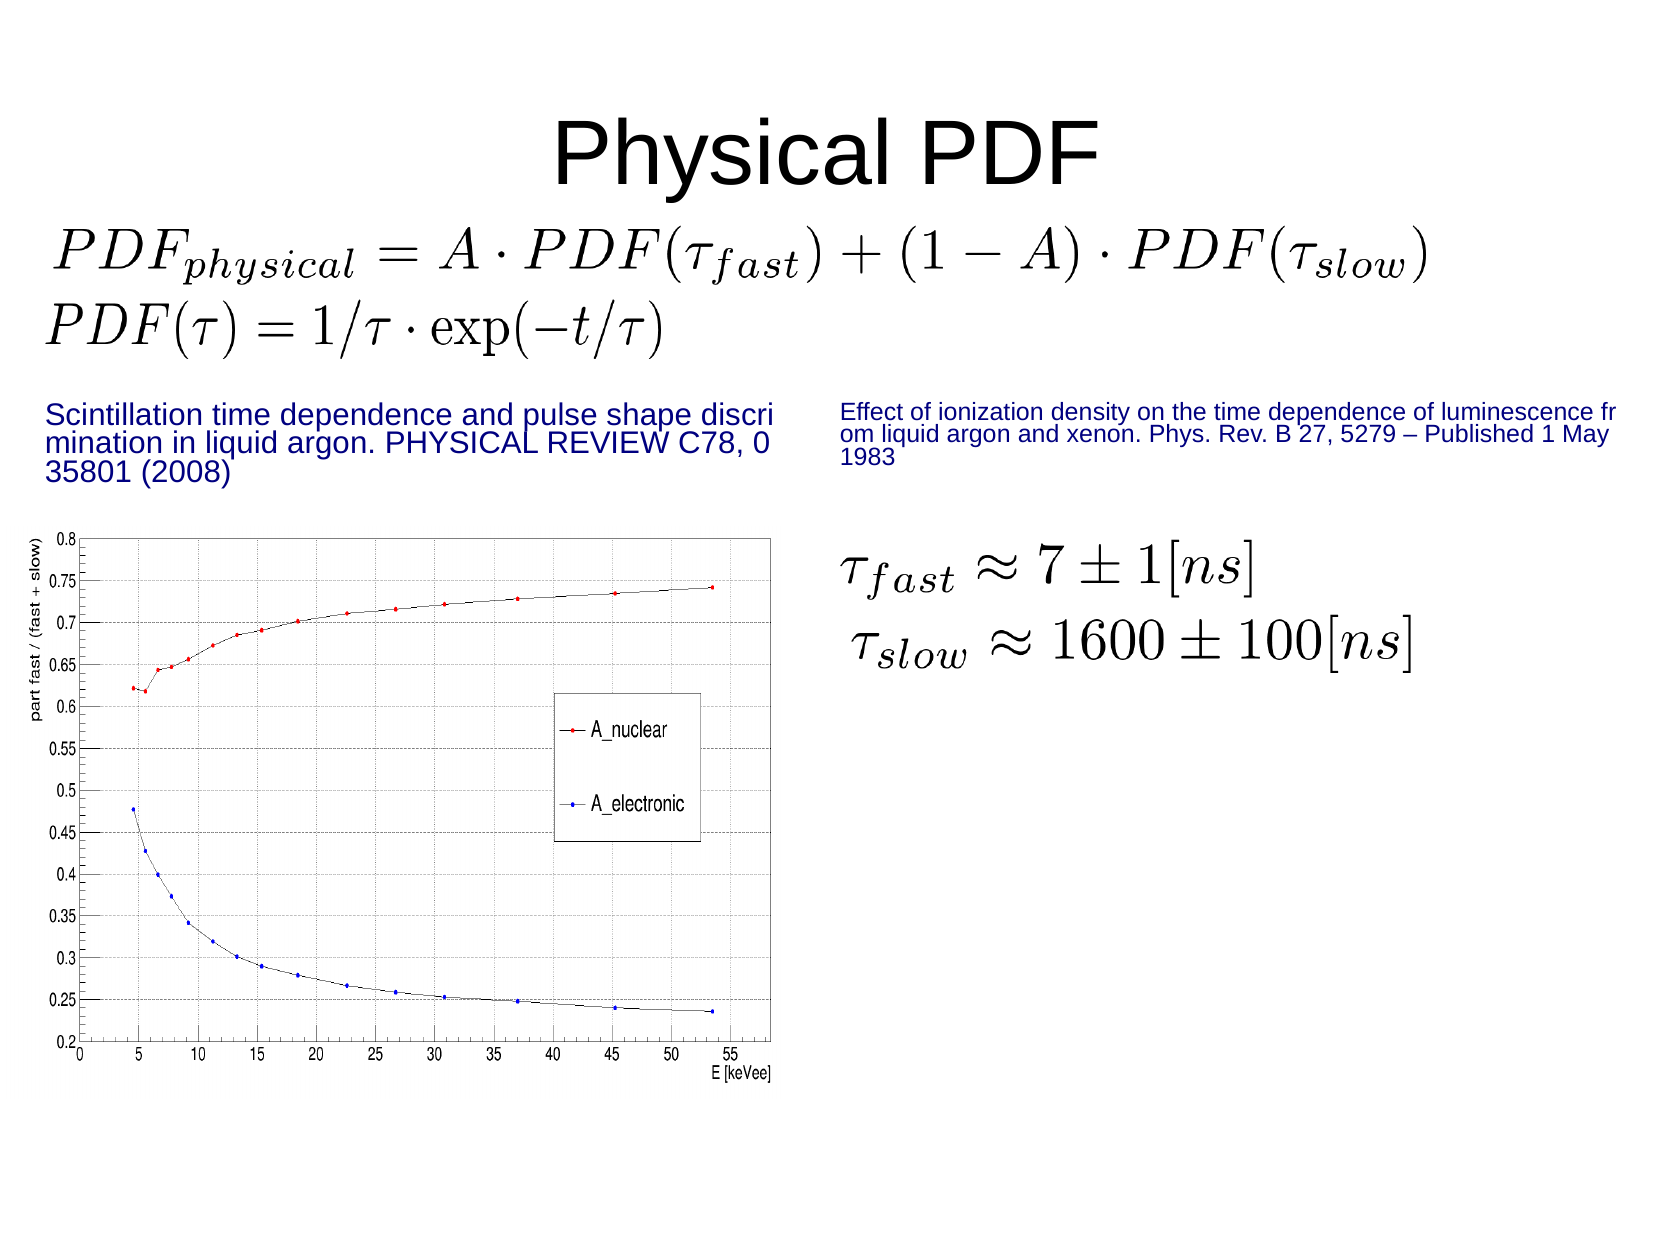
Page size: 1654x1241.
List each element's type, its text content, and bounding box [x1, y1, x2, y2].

text_box Effect of ionization density on the time dependence of luminescence from liquid argon and xenon. Phys. Rev. B 27, 5279 – Published 1 May 1983 [825, 390, 1636, 526]
picture [45, 299, 661, 359]
picture [53, 225, 1426, 285]
picture [840, 539, 1252, 601]
text_box Scintillation time dependence and pulse shape discrimination in liquid argon. PHYSICAL REVIEW C78, 035801 (2008) [30, 390, 796, 519]
picture [2, 526, 781, 1100]
picture [851, 614, 1411, 673]
title Physical PDF [82, 49, 1571, 257]
